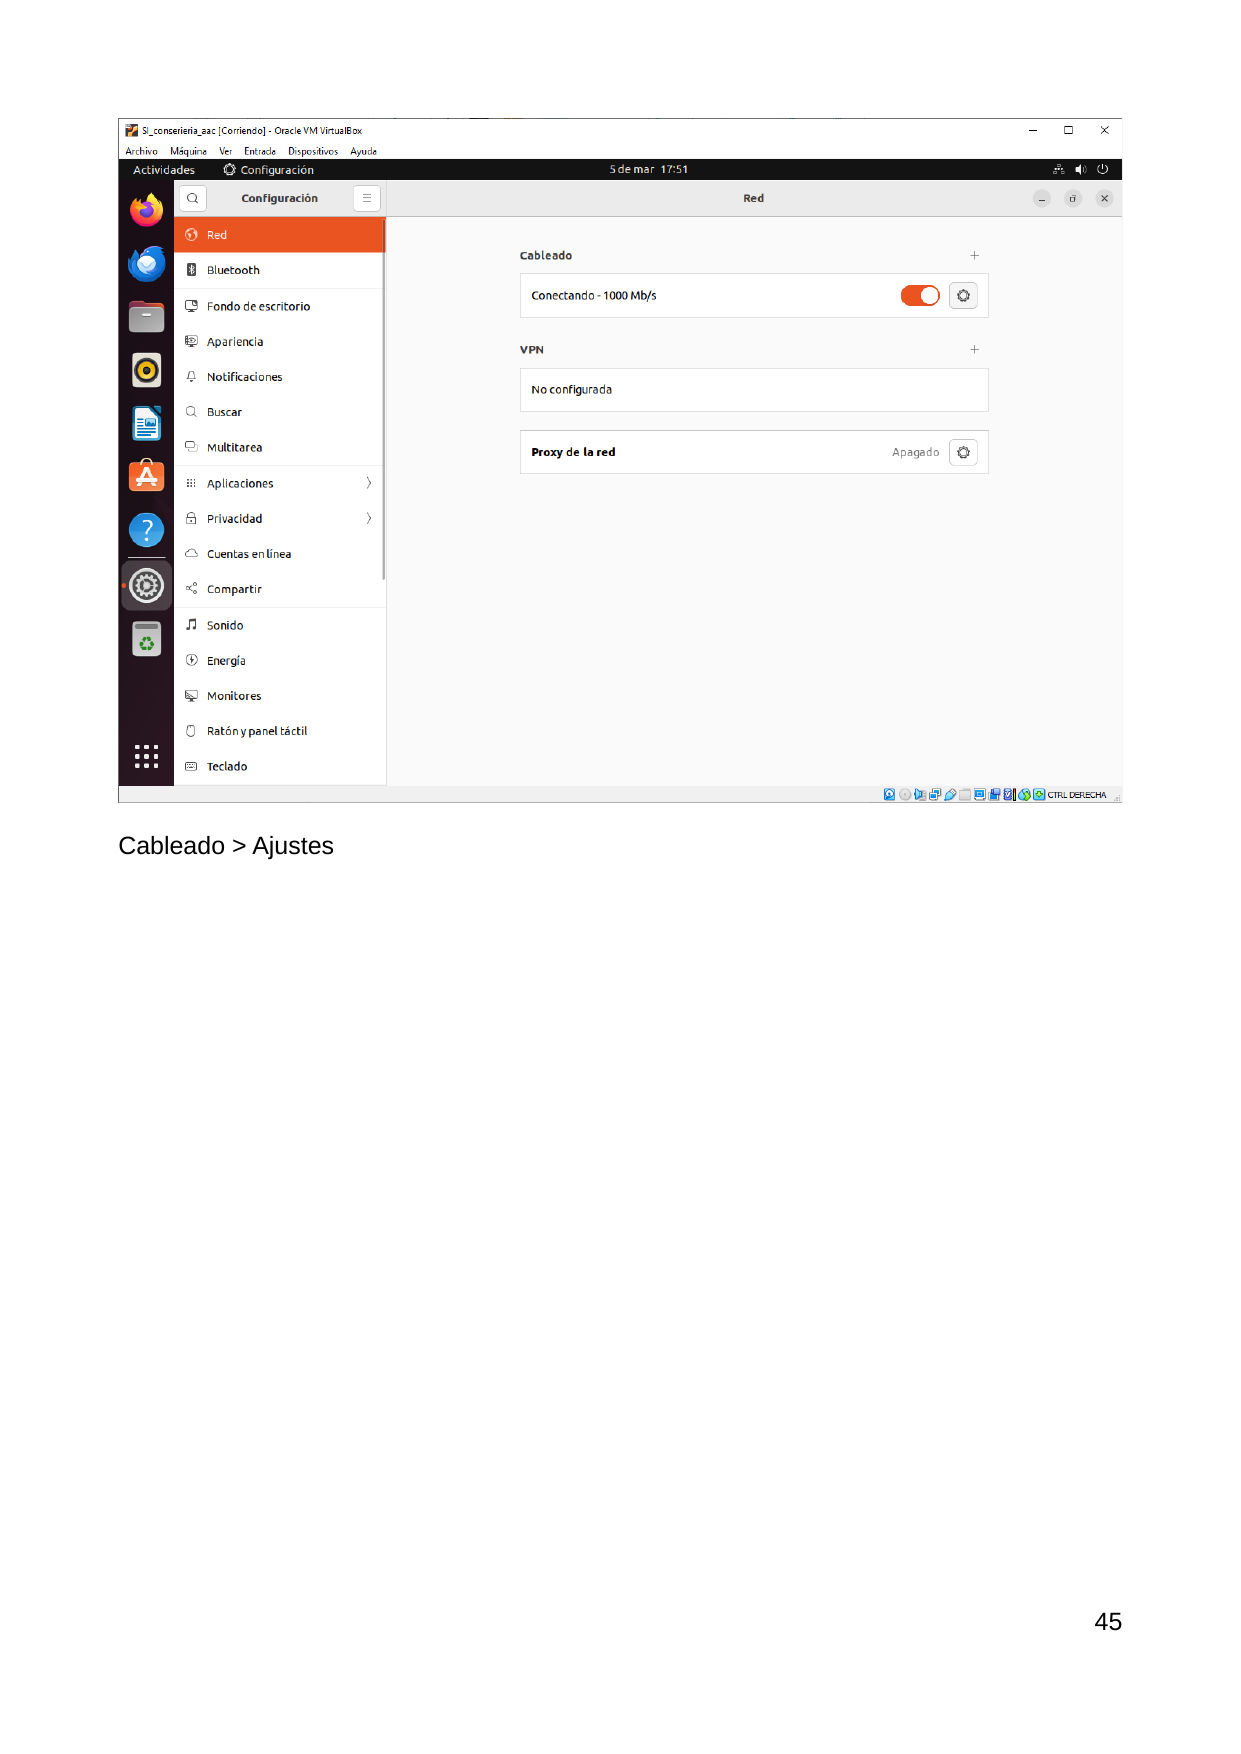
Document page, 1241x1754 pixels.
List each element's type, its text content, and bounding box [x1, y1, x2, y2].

picture [118, 118, 1123, 803]
text Cableado > Ajustes [118, 831, 1122, 860]
